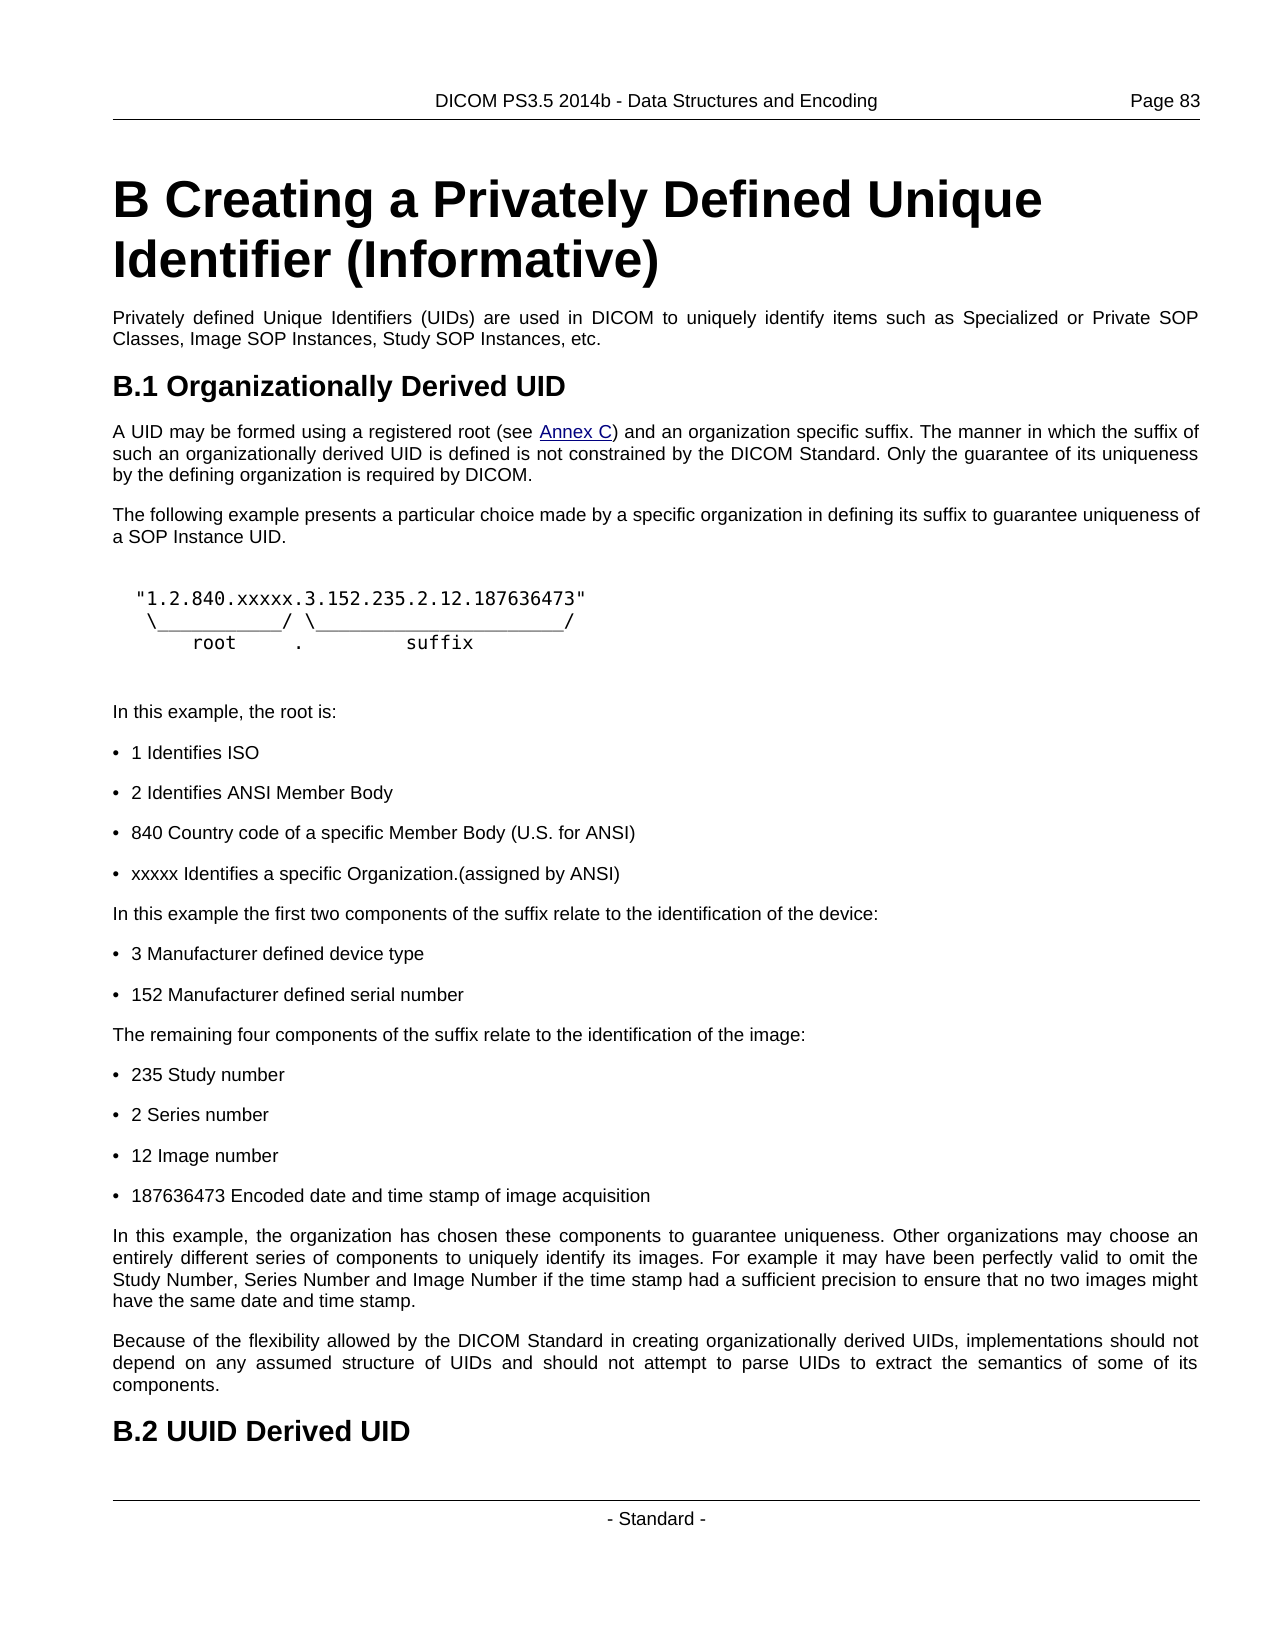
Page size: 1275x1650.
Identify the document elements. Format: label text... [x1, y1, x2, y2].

list 1 Identifies ISO [112, 741, 1200, 763]
text B.1 Organizationally Derived UID [112, 368, 1200, 402]
text In this example the first two components of the suffix relate to the identification of the device: [112, 903, 1200, 924]
list 2 Identifies ANSI Member Body [112, 782, 1200, 803]
text "1.2.840.xxxxx.3.152.235.2.12.187636473" \___________/ \______________________/ root . suffix [112, 566, 1200, 682]
list 152 Manufacturer defined serial number [112, 983, 1200, 1005]
list 235 Study number [112, 1064, 1200, 1086]
text Because of the flexibility allowed by the DICOM Standard in creating organizationally derived UIDs, implementations should not depend on any assumed structure of UIDs and should not attempt to parse UIDs to extract the semantics of some of its components. [112, 1330, 1200, 1395]
list xxxxx Identifies a specific Organization.(assigned by ANSI) [112, 862, 1200, 884]
text B Creating a Privately Defined Unique Identifier (Informative) [112, 169, 1200, 288]
text In this example, the root is: [112, 701, 1200, 723]
text A UID may be formed using a registered root (see Annex C) and an organization specific suffix. The manner in which the suffix of such an organizationally derived UID is defined is not constrained by the DICOM Standard. Only the guarantee of its uniqueness by the defining organization is required by DICOM. [112, 421, 1200, 486]
text The following example presents a particular choice made by a specific organization in defining its suffix to guarantee uniqueness of a SOP Instance UID. [112, 504, 1200, 547]
list 187636473 Encoded date and time stamp of image acquisition [112, 1185, 1200, 1206]
text Privately defined Unique Identifiers (UIDs) are used in DICOM to uniquely identify items such as Specialized or Private SOP Classes, Image SOP Instances, Study SOP Instances, etc. [112, 307, 1200, 350]
text The remaining four components of the suffix relate to the identification of the image: [112, 1024, 1200, 1045]
list 3 Manufacturer defined device type [112, 943, 1200, 964]
list 2 Series number [112, 1104, 1200, 1126]
list 12 Image number [112, 1144, 1200, 1166]
text In this example, the organization has chosen these components to guarantee uniqueness. Other organizations may choose an entirely different series of components to uniquely identify its images. For example it may have been perfectly valid to omit the Study Number, Series Number and Image Number if the time stamp had a sufficient precision to ensure that no two images might have the same date and time stamp. [112, 1225, 1200, 1311]
text B.2 UUID Derived UID [112, 1414, 1200, 1447]
list 840 Country code of a specific Member Body (U.S. for ANSI) [112, 822, 1200, 844]
